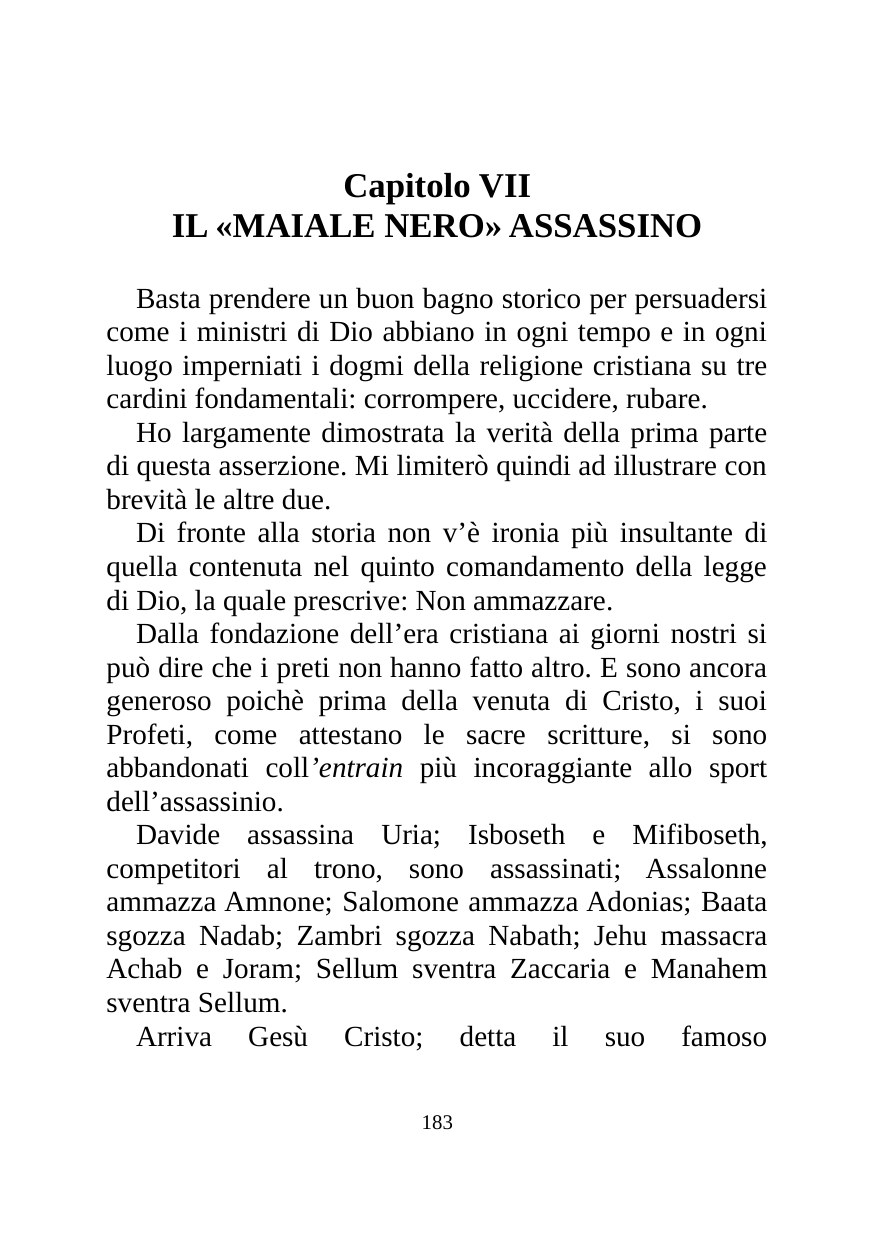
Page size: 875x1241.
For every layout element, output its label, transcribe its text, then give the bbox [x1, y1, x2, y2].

text Davide assassina Uria; Isboseth e Mifiboseth, competitori al trono, sono assassinati; Assalonne ammazza Amnone; Salomone ammazza Adonias; Baata sgozza Nadab; Zambri sgozza Nabath; Jehu massacra Achab e Joram; Sellum sventra Zaccaria e Manahem sventra Sellum. [106, 817, 768, 1019]
text Arriva Gesù Cristo; detta il suo famoso [106, 1019, 768, 1052]
text Di fronte alla storia non v’è ironia più insultante di quella contenuta nel quinto comandamento della legge di Dio, la quale prescrive: Non ammazzare. [106, 516, 768, 616]
text Dalla fondazione dell’era cristiana ai giorni nostri si può dire che i preti non hanno fatto altro. E sono ancora generoso poichè prima della venuta di Cristo, i suoi Profeti, come attestano le sacre scritture, si sono abbandonati coll’entrain più incoraggiante allo sport dell’assassinio. [106, 616, 768, 817]
text Ho largamente dimostrata la verità della prima parte di questa asserzione. Mi limiterò quindi ad illustrare con brevità le altre due. [106, 415, 768, 516]
subtitle Capitolo VII IL «MAIALE NERO» ASSASSINO [106, 165, 768, 245]
text Basta prendere un buon bagno storico per persuadersi come i ministri di Dio abbiano in ogni tempo e in ogni luogo imperniati i dogmi della religione cristiana su tre cardini fondamentali: corrompere, uccidere, rubare. [106, 281, 768, 415]
